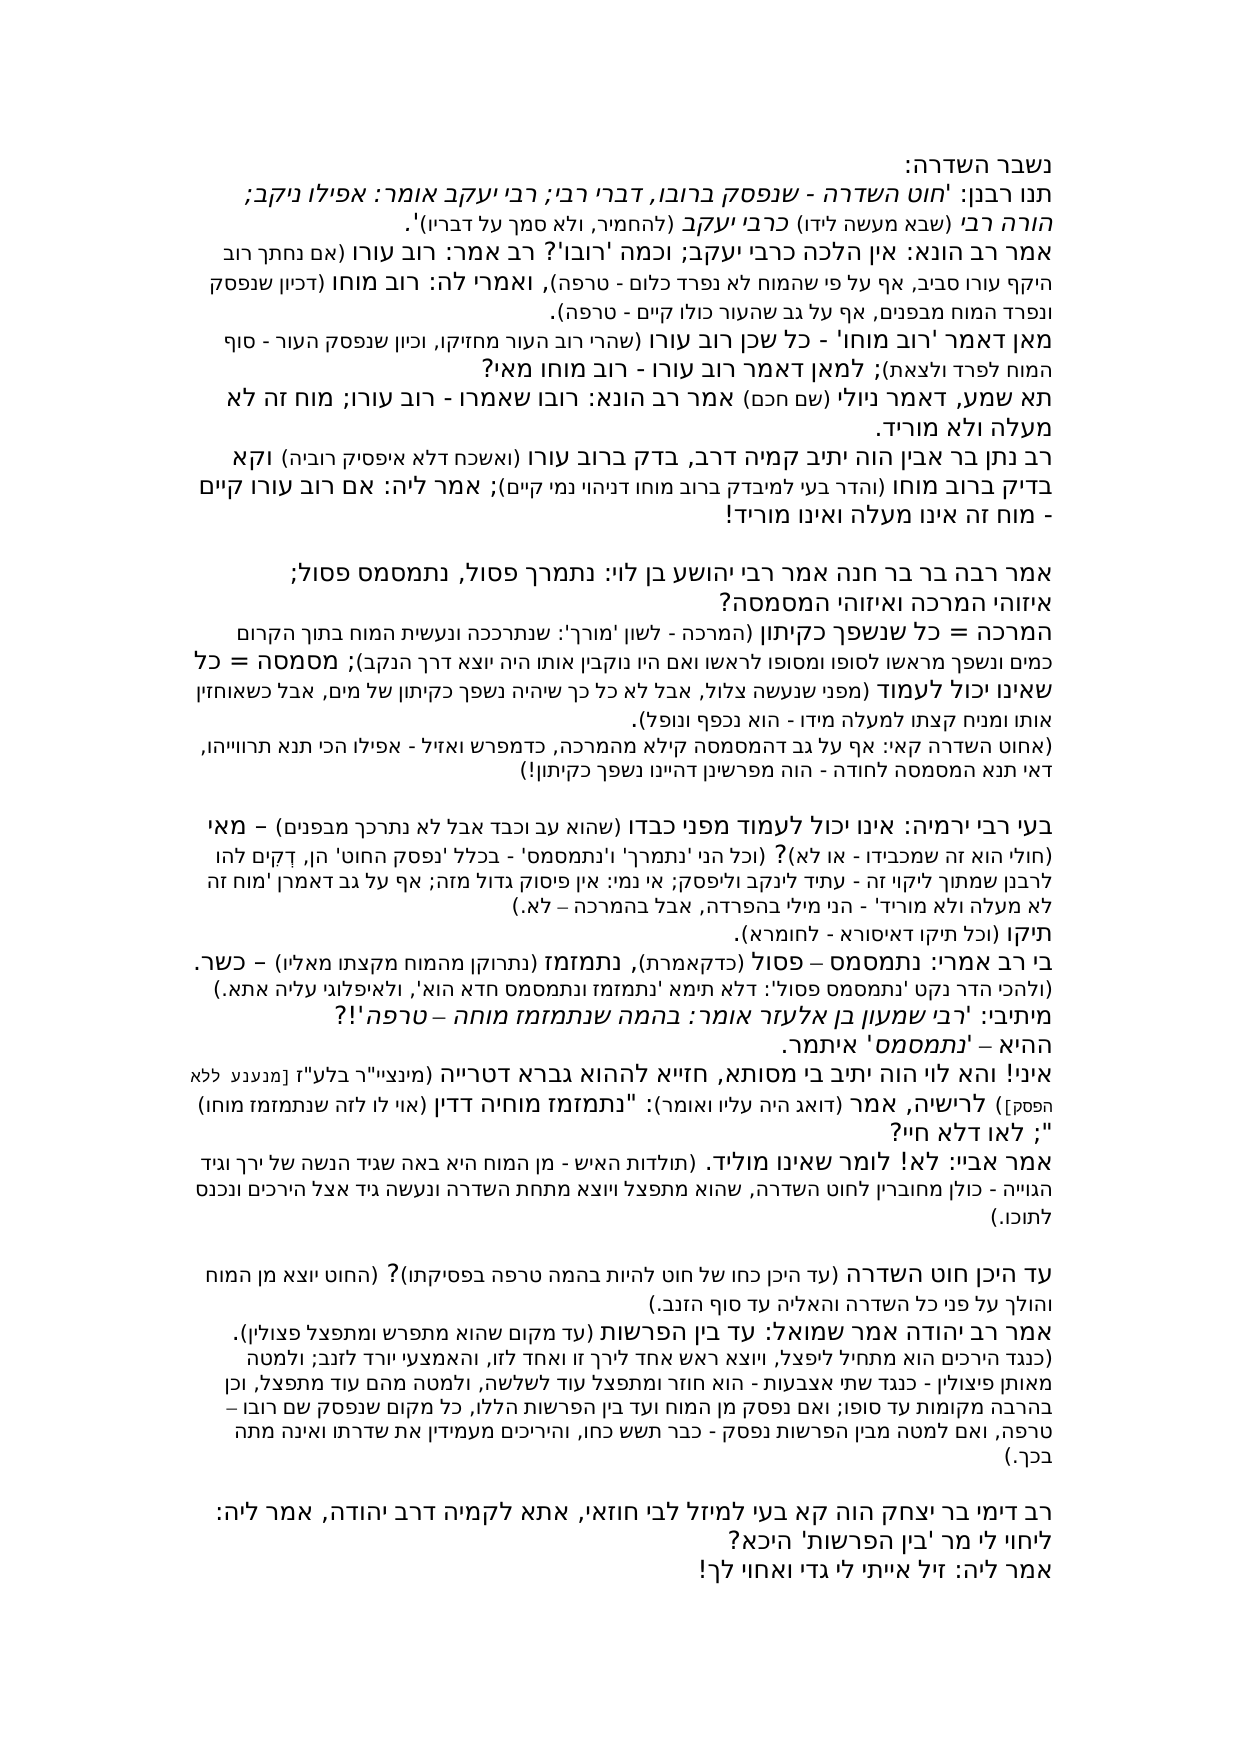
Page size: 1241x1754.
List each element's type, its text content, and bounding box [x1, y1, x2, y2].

text אמר אביי: לא! לומר שאינו מוליד. (תולדות האיש - מן המוח היא באה שגיד הנשה של ירך וגיד הגוייה - כולן מחוברין לחוט השדרה, שהוא מתפצל ויוצא מתחת השדרה ונעשה גיד אצל הירכים ונכנס לתוכו.) [187, 1147, 1053, 1230]
text המרכה = כל שנשפך כקיתון (המרכה - לשון 'מורך': שנתרככה ונעשית המוח בתוך הקרום כמים ונשפך מראשו לסופו ומסופו לראשו ואם היו נוקבין אותו היה יוצא דרך הנקב); מסמסה = כל שאינו יכול לעמוד (מפני שנעשה צלול, אבל לא כל כך שיהיה נשפך כקיתון של מים, אבל כשאוחזין אותו ומניח קצתו למעלה מידו - הוא נכפף ונופל). [187, 617, 1053, 734]
text אמר רב הונא: אין הלכה כרבי יעקב; וכמה 'רובו'? רב אמר: רוב עורו (אם נחתך רוב היקף עורו סביב, אף על פי שהמוח לא נפרד כלום - טרפה), ואמרי לה: רוב מוחו (דכיון שנפסק ונפרד המוח מבפנים, אף על גב שהעור כולו קיים - טרפה). [187, 238, 1053, 325]
text ההיא – 'נתמסמס' איתמר. [187, 1030, 1053, 1059]
text עד היכן חוט השדרה (עד היכן כחו של חוט להיות בהמה טרפה בפסיקתו)? (החוט יוצא מן המוח והולך על פני כל השדרה והאליה עד סוף הזנב.) [187, 1259, 1053, 1317]
text איני! והא לוי הוה יתיב בי מסותא, חזייא לההוא גברא דטרייה (מינציי"ר בלע"ז [מנענע ללא הפסק]) לרישיה, אמר (דואג היה עליו ואומר): "נתמזמז מוחיה דדין (אוי לו לזה שנתמזמז מוחו) "; לאו דלא חיי? [187, 1059, 1053, 1147]
text רב דימי בר יצחק הוה קא בעי למיזל לבי חוזאי, אתא לקמיה דרב יהודה, אמר ליה: ליחוי לי מר 'בין הפרשות' היכא? [187, 1497, 1053, 1555]
text בעי רבי ירמיה: אינו יכול לעמוד מפני כבדו (שהוא עב וכבד אבל לא נתרכך מבפנים) – מאי (חולי הוא זה שמכבידו - או לא)? (וכל הני 'נתמרך' ו'נתמסמס' - בכלל 'נפסק החוט' הן, דְקִים להו לרבנן שמתוך ליקוי זה - עתיד לינקב וליפסק; אי נמי: אין פיסוק גדול מזה; אף על גב דאמרן 'מוח זה לא מעלה ולא מוריד' - הני מילי בהפרדה, אבל בהמרכה – לא.) [187, 811, 1053, 918]
text תנו רבנן: 'חוט השדרה - שנפסק ברובו, דברי רבי; רבי יעקב אומר: אפילו ניקב; הורה רבי (שבא מעשה לידו) כרבי יעקב (להחמיר, ולא סמך על דבריו)'. [187, 179, 1053, 238]
text תא שמע, דאמר ניולי (שם חכם) אמר רב הונא: רובו שאמרו - רוב עורו; מוח זה לא מעלה ולא מוריד. [187, 384, 1053, 442]
text תיקו (וכל תיקו דאיסורא - לחומרא). [187, 918, 1053, 947]
text מאן דאמר 'רוב מוחו' - כל שכן רוב עורו (שהרי רוב העור מחזיקו, וכיון שנפסק העור - סוף המוח לפרד ולצאת); למאן דאמר רוב עורו - רוב מוחו מאי? [187, 325, 1053, 384]
text אמר רב יהודה אמר שמואל: עד בין הפרשות (עד מקום שהוא מתפרש ומתפצל פצולין). (כנגד הירכים הוא מתחיל ליפצל, ויוצא ראש אחד לירך זו ואחד לזו, והאמצעי יורד לזנב; ולמטה מאותן פיצולין - כנגד שתי אצבעות - הוא חוזר ומתפצל עוד לשלשה, ולמטה מהם עוד מתפצל, וכן בהרבה מקומות עד סופו; ואם נפסק מן המוח ועד בין הפרשות הללו, כל מקום שנפסק שם רובו – טרפה, ואם למטה מבין הפרשות נפסק - כבר תשש כחו, והיריכים מעמידין את שדרתו ואינה מתה בכך.) [187, 1317, 1053, 1468]
text (אחוט השדרה קאי: אף על גב דהמסמסה קילא מהמרכה, כדמפרש ואזיל - אפילו הכי תנא תרווייהו, דאי תנא המסמסה לחודה - הוה מפרשינן דהיינו נשפך כקיתון!) [187, 734, 1053, 782]
text בי רב אמרי: נתמסמס – פסול (כדקאמרת), נתמזמז (נתרוקן מהמוח מקצתו מאליו) – כשר. (ולהכי הדר נקט 'נתמסמס פסול': דלא תימא 'נתמזמז ונתמסמס חדא הוא', ולאיפלוגי עליה אתא.) [187, 947, 1053, 1001]
text אמר ליה: זיל אייתי לי גדי ואחוי לך! [187, 1555, 1053, 1584]
text רב נתן בר אבין הוה יתיב קמיה דרב, בדק ברוב עורו (ואשכח דלא איפסיק רוביה) וקא בדיק ברוב מוחו (והדר בעי למיבדק ברוב מוחו דניהוי נמי קיים); אמר ליה: אם רוב עורו קיים - מוח זה אינו מעלה ואינו מוריד! [187, 442, 1053, 530]
text אמר רבה בר בר חנה אמר רבי יהושע בן לוי: נתמרך פסול, נתמסמס פסול; [187, 558, 1053, 588]
text מיתיבי: 'רבי שמעון בן אלעזר אומר: בהמה שנתמזמז מוחה – טרפה'!? [187, 1001, 1053, 1030]
text איזוהי המרכה ואיזוהי המסמסה? [187, 588, 1053, 617]
text נשבר השדרה: [187, 150, 1053, 179]
